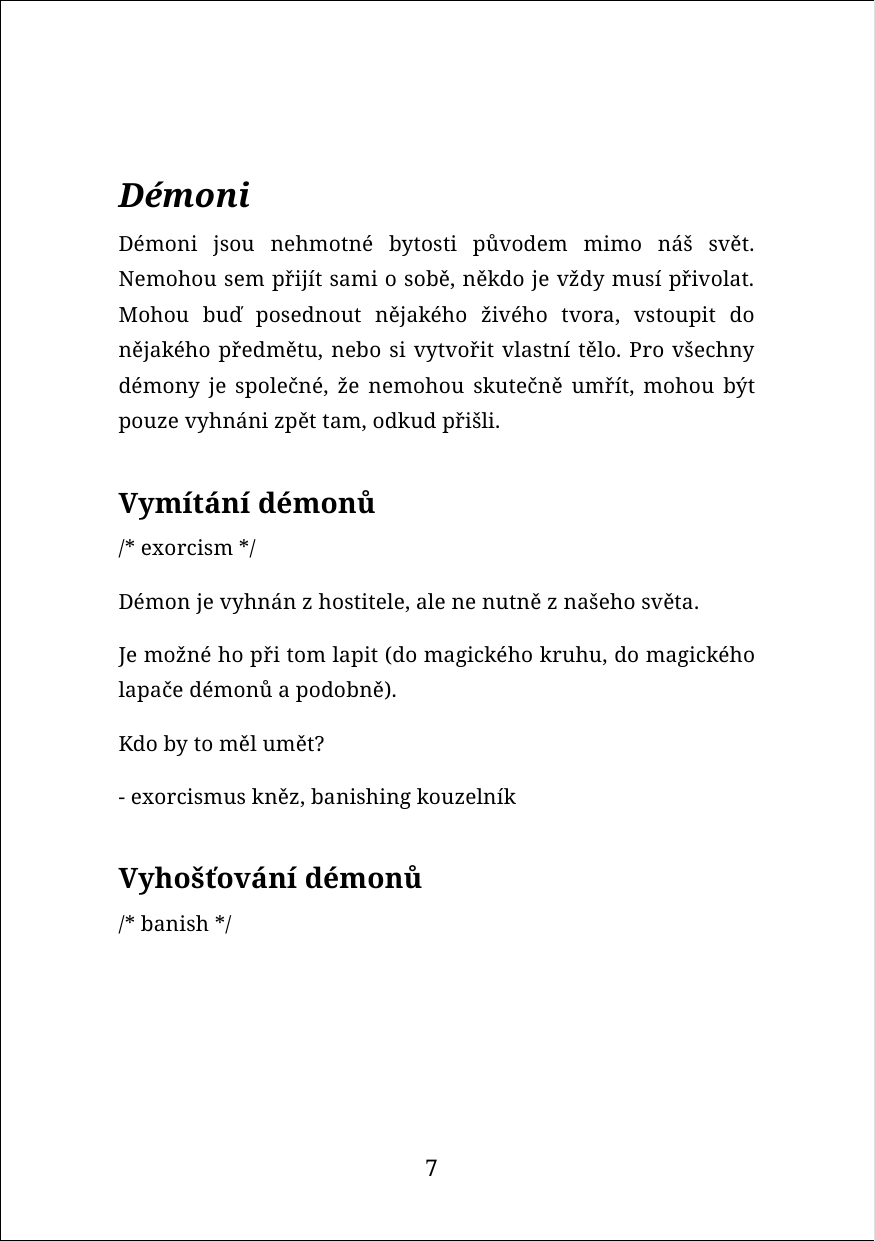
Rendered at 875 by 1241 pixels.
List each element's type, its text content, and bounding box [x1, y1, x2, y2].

text Démon je vyhnán z hostitele, ale ne nutně z našeho světa. [118, 587, 756, 615]
text /* banish */ [118, 909, 756, 937]
subtitle Démoni [118, 172, 756, 217]
subtitle Vyhošťování démonů [118, 859, 756, 897]
text Démoni jsou nehmotné bytosti původem mimo náš svět. Nemohou sem přijít sami o sobě, někdo je vždy musí přivolat. Mohou buď posednout nějakého živého tvora, vstoupit do nějakého předmětu, nebo si vytvořit vlastní tělo. Pro všechny démony je společné, že nemohou skutečně umřít, mohou být pouze vyhnáni zpět tam, odkud přišli. [118, 229, 756, 435]
text Je možné ho při tom lapit (do magického kruhu, do magického lapače démonů a podobně). [118, 640, 756, 704]
text Kdo by to měl umět? [118, 729, 756, 757]
text - exorcismus kněz, banishing kouzelník [118, 782, 756, 810]
subtitle Vymítání démonů [118, 483, 756, 522]
text /* exorcism */ [118, 533, 756, 562]
